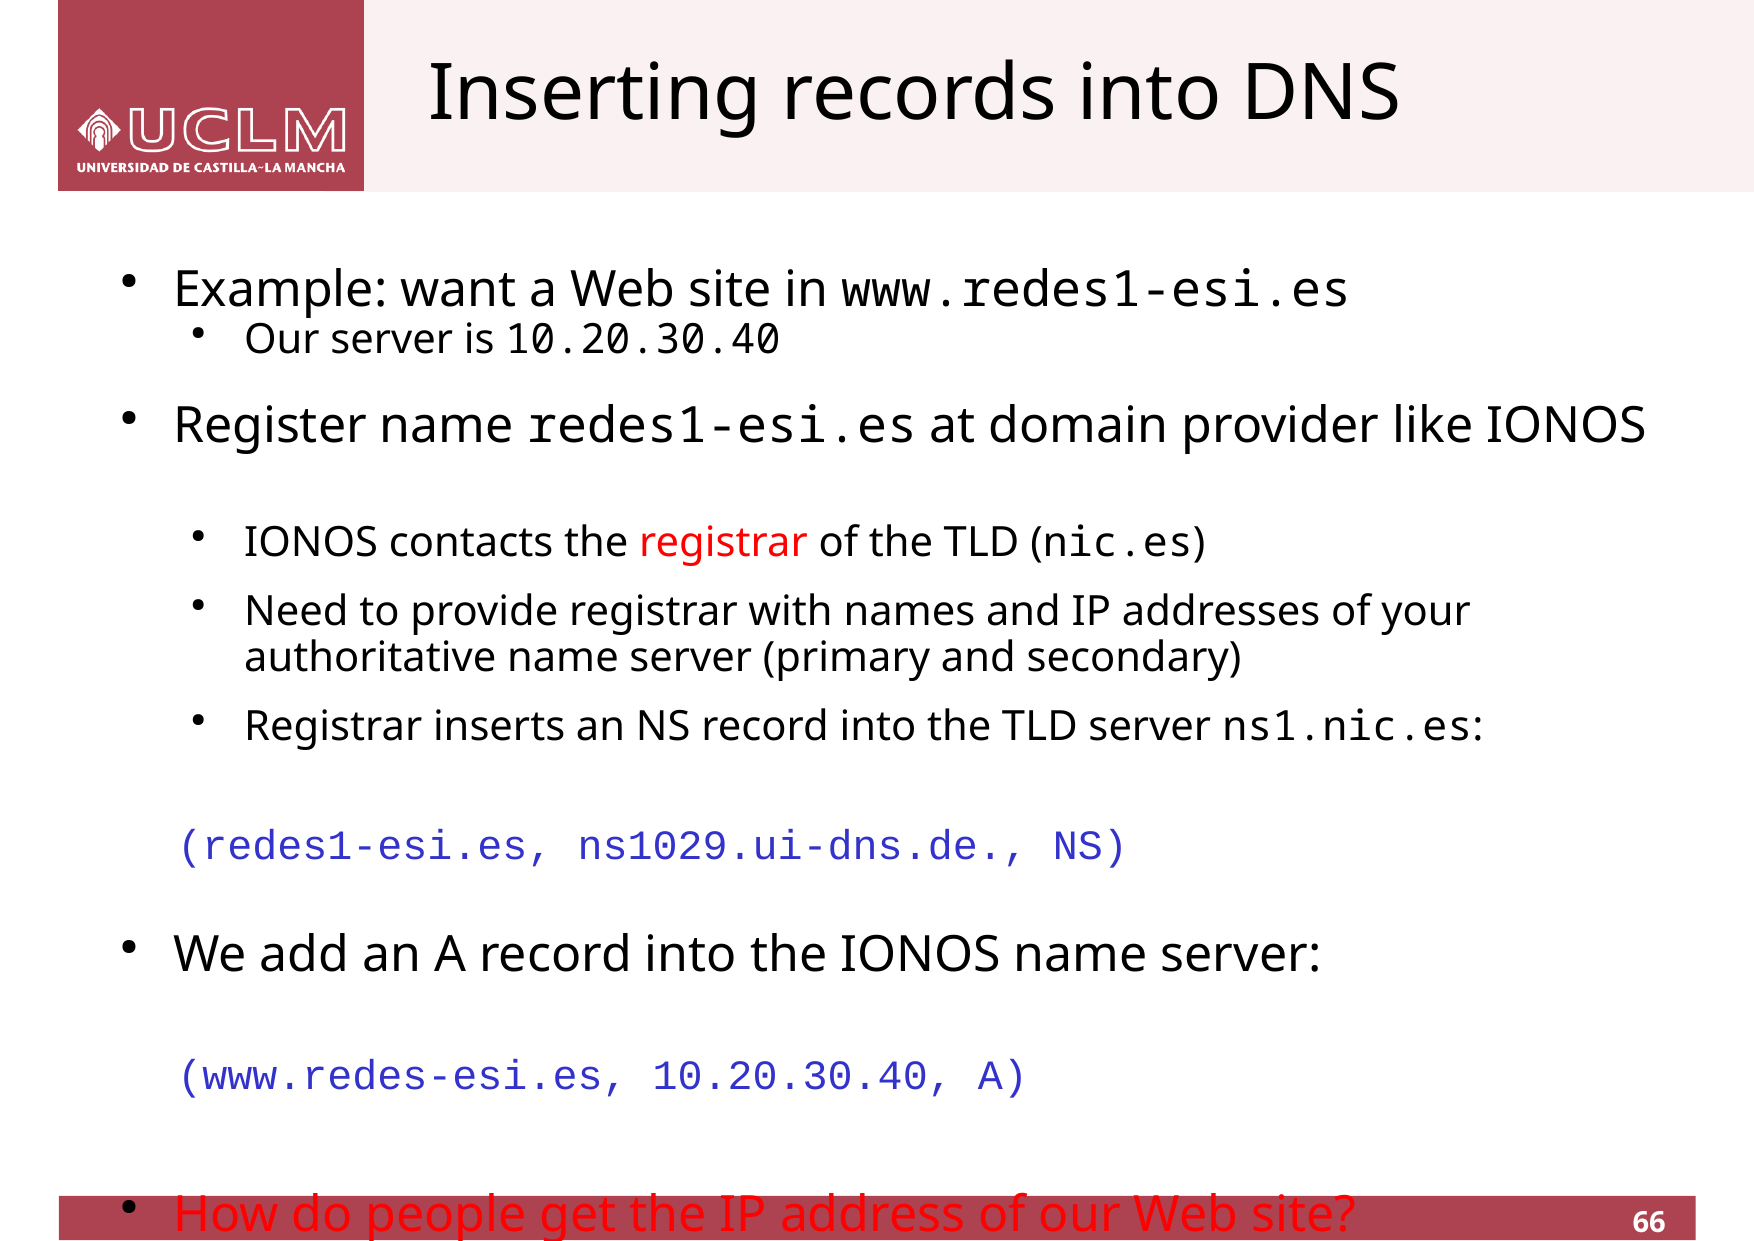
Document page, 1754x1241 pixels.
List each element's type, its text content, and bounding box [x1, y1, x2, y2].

title Inserting records into DNS [413, 0, 1667, 198]
picture [58, 0, 364, 191]
list Example: want a Web site in www.redes1-esi.es Our server is 10.20.30.40 Register name redes1-esi.es at domain provider like IONOS IONOS contacts the registrar of the TLD (nic.es) Need to provide registrar with names and IP addresses of your authoritative name server (primary and secondary) Registrar inserts an NS record into the TLD server ns1.nic.es: (redes1-esi.es, ns1029.ui-dns.de., NS) We add an A record into the IONOS name server: (www.redes-esi.es, 10.20.30.40, A) How do people get the IP address of our Web site? [87, 254, 1667, 1127]
